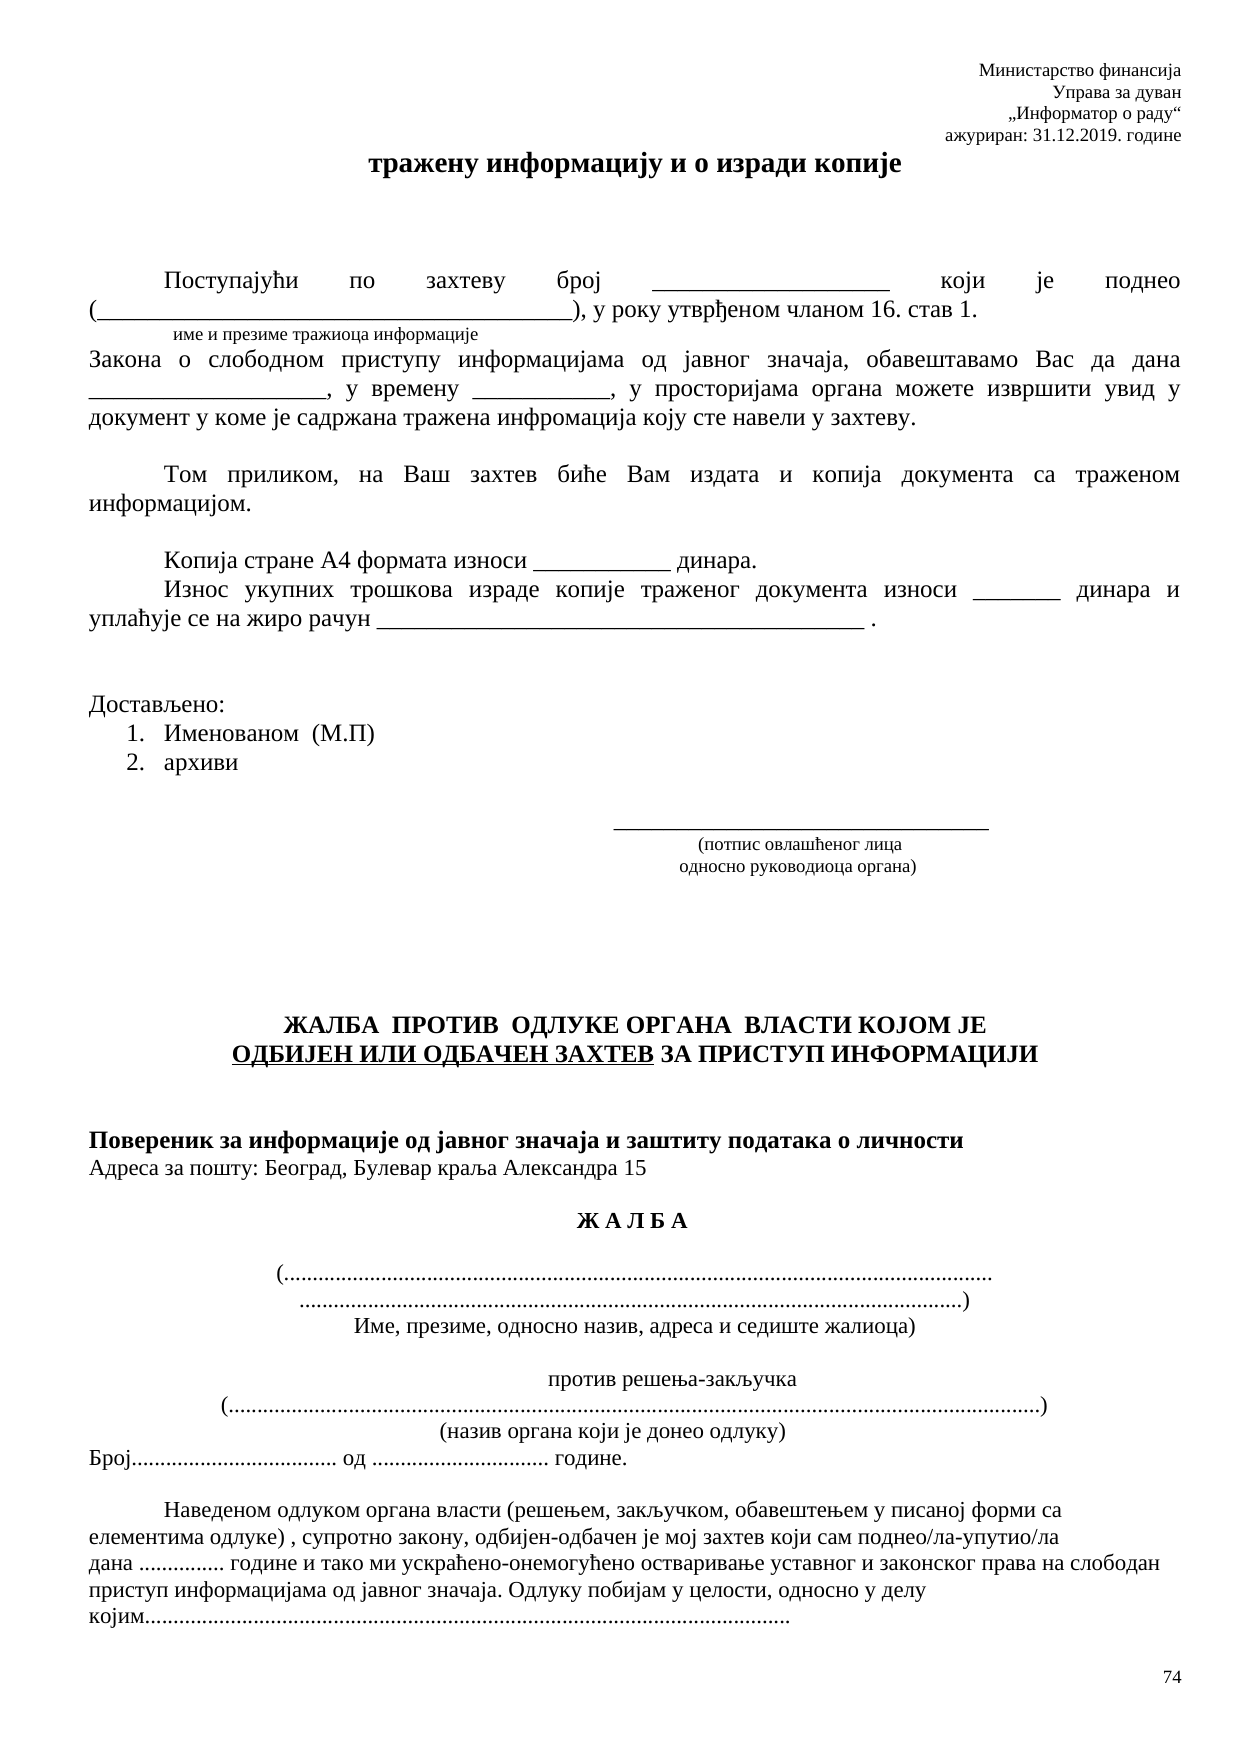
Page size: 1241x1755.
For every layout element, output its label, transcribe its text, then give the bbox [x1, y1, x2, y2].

text тражену информацију и о изради копије [89, 145, 1181, 179]
text Адреса за пошту: Београд, Булевар краља Александра 15 [89, 1154, 1181, 1180]
text Закона о слободном приступу информацијама од јавног значаја, обавештавамо Вас да дана ___________________, у времену ___________, у просторијама органа можете извршити увид у документ у коме је садржана тражена инфромација коју сте навели у захтеву. [89, 344, 1181, 430]
text односно руководиоца органа) [614, 854, 1181, 876]
text ....................................................................................................................) [89, 1286, 1181, 1312]
list Именованом (М.П) [126, 718, 1181, 747]
text Ж А Л Б А [89, 1207, 1181, 1233]
list архиви [126, 747, 1181, 775]
text ЖАЛБА ПРОТИВ ОДЛУКЕ ОРГАНА ВЛАСТИ КОЈОМ ЈЕ [89, 1010, 1181, 1039]
text Достављено: [89, 689, 1181, 718]
text име и презиме тражиоца информације [89, 323, 1181, 344]
text ______________________________ [89, 804, 1181, 833]
text Име, презиме, односно назив, адреса и седиште жалиоца) [89, 1312, 1181, 1338]
text Повереник за информације од јавног значаја и заштиту података о личности [89, 1125, 1181, 1154]
text Поступајући по захтеву број ___________________ који је поднео (______________________________________), у року утврђеном чланом 16. став 1. [89, 265, 1181, 323]
text (назив органа који је донео одлуку) [89, 1417, 1181, 1444]
text против решења-закључка (..............................................................................................................................................) [89, 1365, 1181, 1417]
text Број.................................... од ............................... године. [89, 1444, 1181, 1470]
text ОДБИЈЕН ИЛИ ОДБАЧЕН ЗАХТЕВ ЗА ПРИСТУП ИНФОРМАЦИЈИ [89, 1039, 1181, 1068]
text Том приликом, на Ваш захтев биће Вам издата и копија документа са траженом информацијом. [89, 459, 1181, 517]
text Износ укупних трошкова израде копије траженог документа износи _______ динара и уплаћује се на жиро рачун _______________________________________ . [89, 574, 1181, 632]
text (потпис овлашћеног лица [614, 833, 1181, 854]
text (............................................................................................................................ [89, 1259, 1181, 1286]
text Копија стране А4 формата износи ___________ динара. [89, 545, 1181, 574]
text Наведеном одлуком органа власти (решењем, закључком, обавештењем у писаној форми са елементима одлуке) , супротно закону, одбијен-одбачен је мој захтев који сам поднео/ла-упутио/ла дана ............... године и тако ми ускраћено-онемогућено остваривање уставног и законског права на слободан приступ информацијама од јавног значаја. Одлуку побијам у целости, односно у делу којим................................................................................................................. [89, 1497, 1181, 1628]
